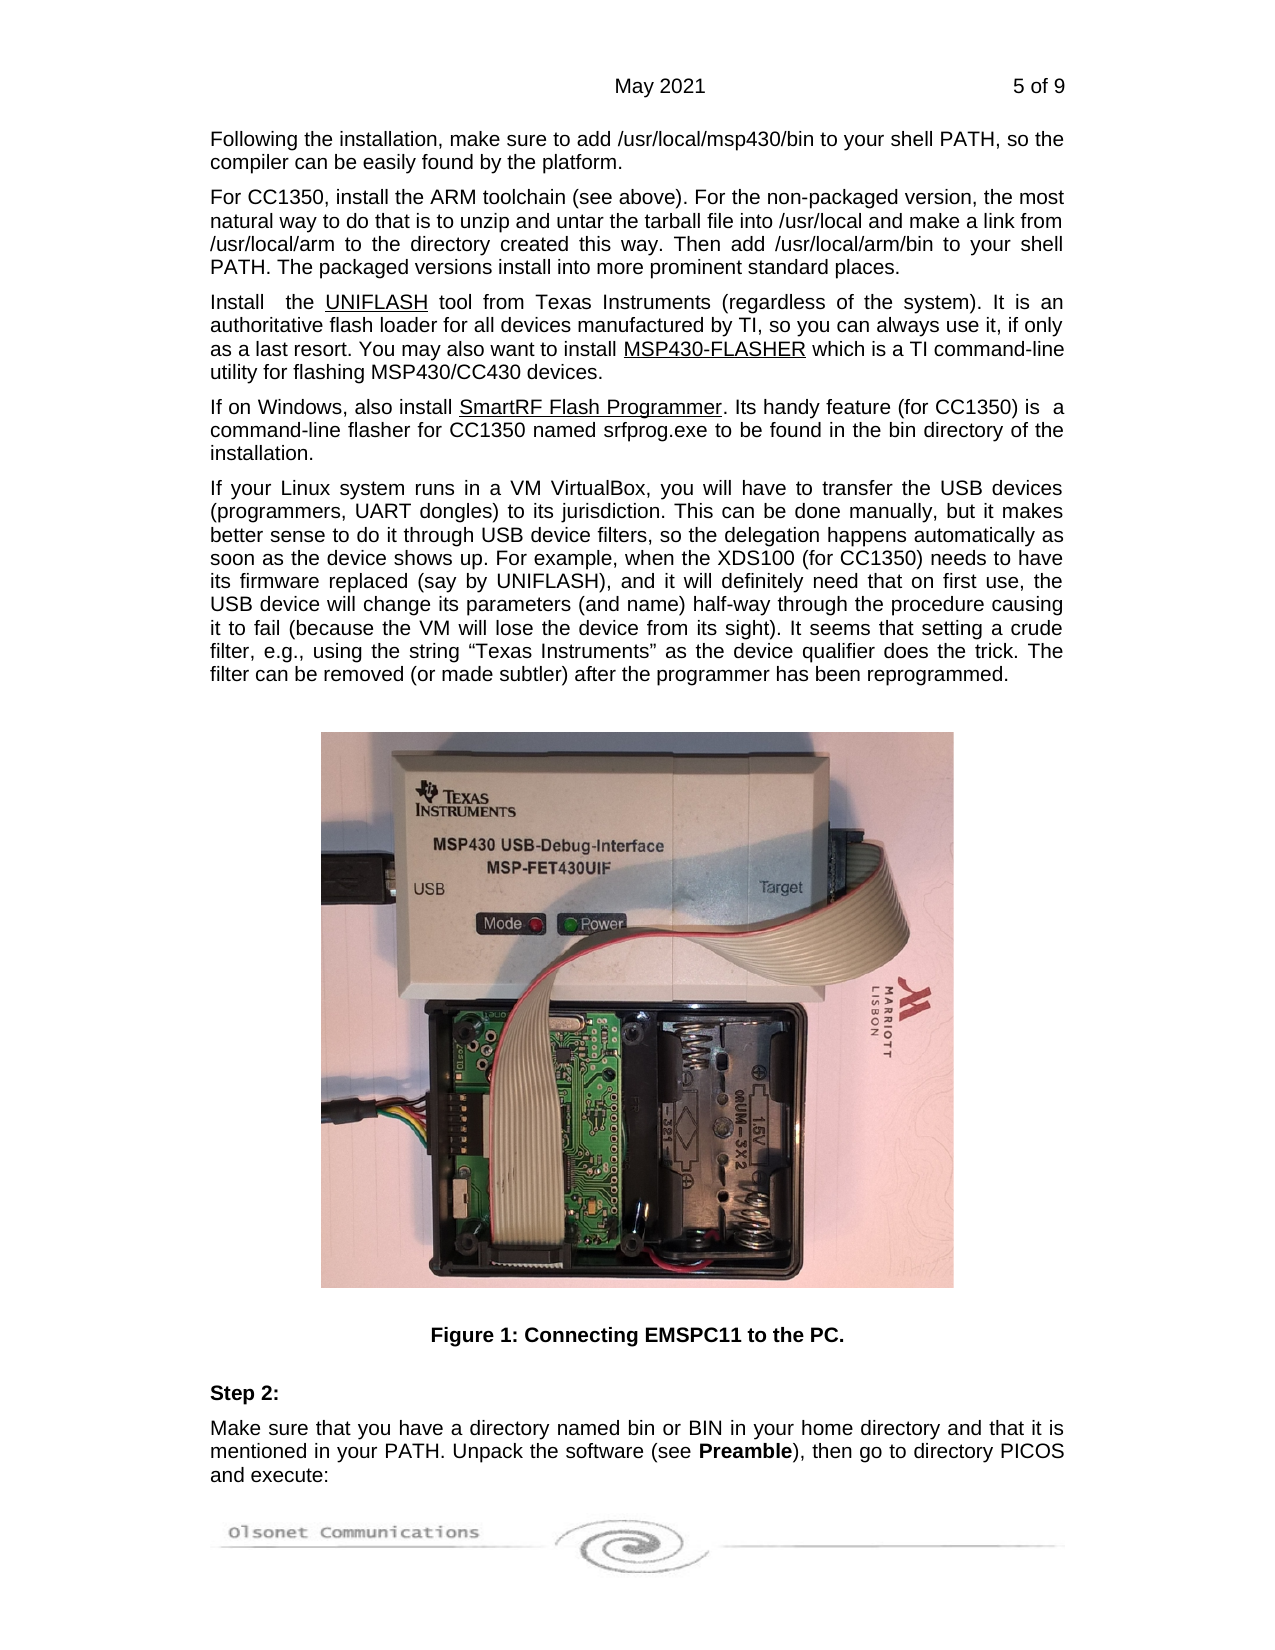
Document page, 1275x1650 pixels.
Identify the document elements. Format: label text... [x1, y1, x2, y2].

text Step 2: [210, 1382, 1065, 1405]
text Install the UNIFLASH tool from Texas Instruments (regardless of the system). It is an authoritative flash loader for all devices manufactured by TI, so you can always use it, if only as a last resort. You may also want to install MSP430-FLASHER which is a TI command-line utility for flashing MSP430/CC430 devices. [210, 291, 1065, 383]
text If your Linux system runs in a VM VirtualBox, you will have to transfer the USB devices (programmers, UART dongles) to its jurisdiction. This can be done manually, but it makes better sense to do it through USB device filters, so the delegation happens automatically as soon as the device shows up. For example, when the XDS100 (for CC1350) needs to have its firmware replaced (say by UNIFLASH), and it will definitely need that on first use, the USB device will change its parameters (and name) half-way through the procedure causing it to fail (because the VM will lose the device from its sight). It seems that setting a crude filter, e.g., using the string “Texas Instruments” as the device qualifier does the trick. The filter can be removed (or made subtler) after the programmer has been reprogrammed. [210, 477, 1065, 686]
text Make sure that you have a directory named bin or BIN in your home directory and that it is mentioned in your PATH. Unpack the software (see Preamble), then go to directory PICOS and execute: [210, 1417, 1065, 1486]
picture [321, 732, 954, 1288]
text For CC1350, install the ARM toolchain (see above). For the non-packaged version, the most natural way to do that is to unzip and untar the tarball file into /usr/local and make a link from /usr/local/arm to the directory created this way. Then add /usr/local/arm/bin to your shell PATH. The packaged versions install into more prominent standard places. [210, 186, 1065, 279]
text Following the installation, make sure to add /usr/local/msp430/bin to your shell PATH, so the compiler can be easily found by the platform. [210, 128, 1065, 174]
text Figure 1: Connecting EMSPC11 to the PC. [321, 1323, 954, 1347]
picture [210, 1504, 1065, 1596]
text If on Windows, also install SmartRF Flash Programmer. Its handy feature (for CC1350) is a command-line flasher for CC1350 named srfprog.exe to be found in the bin directory of the installation. [210, 395, 1065, 465]
